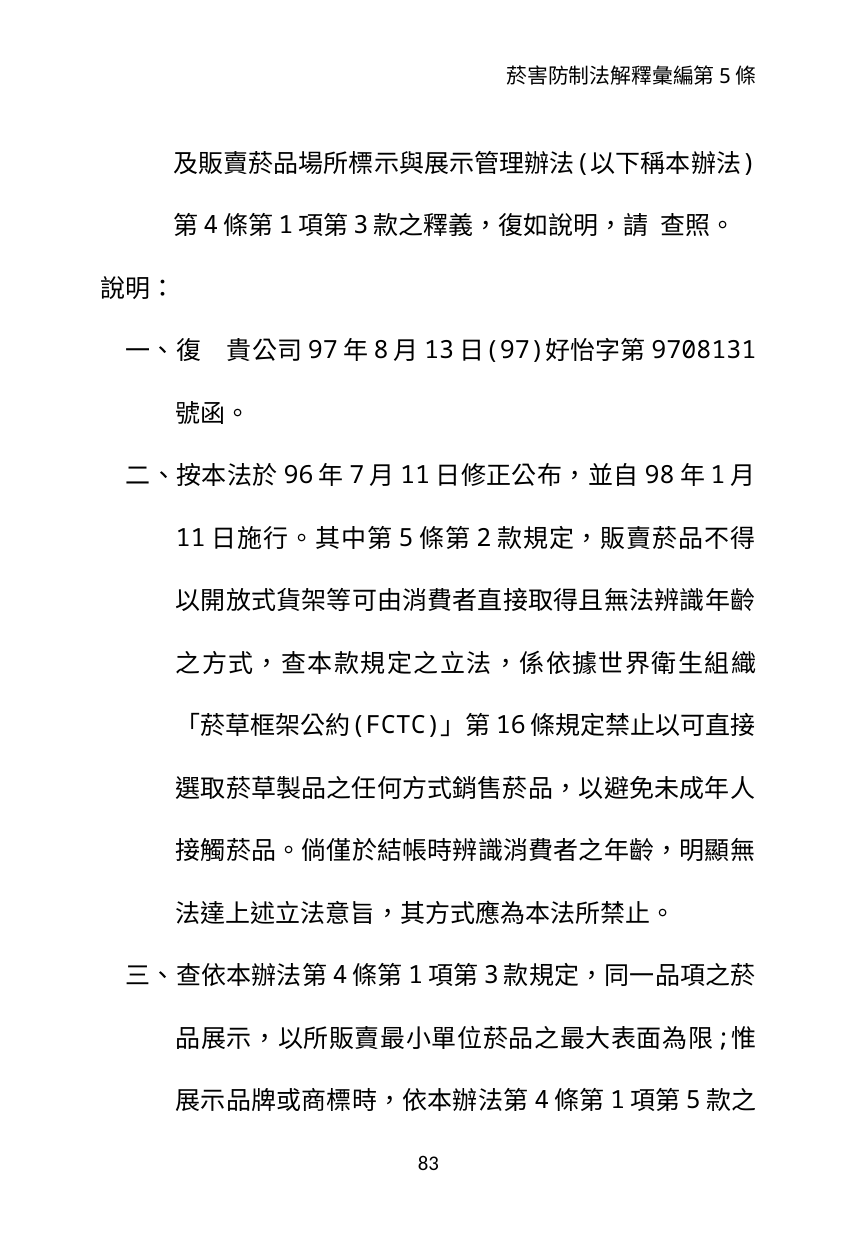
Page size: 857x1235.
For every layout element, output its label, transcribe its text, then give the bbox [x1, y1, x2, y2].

list 一、復 貴公司97年8月13日(97)好怡字第9708131號函。 [125, 307, 756, 432]
list 及販賣菸品場所標示與展示管理辦法(以下稱本辦法)第4條第1項第3款之釋義，復如說明，請 查照。 [100, 119, 756, 244]
list 三、查依本辦法第4條第1項第3款規定，同一品項之菸品展示，以所販賣最小單位菸品之最大表面為限;惟展示品牌或商標時，依本辦法第4條第1項第5款之 [125, 932, 756, 1119]
list 說明： [100, 244, 756, 307]
list 二、按本法於96年7月11日修正公布，並自98年1月11日施行。其中第5條第2款規定，販賣菸品不得以開放式貨架等可由消費者直接取得且無法辨識年齡之方式，查本款規定之立法，係依據世界衛生組織「菸草框架公約(FCTC)」第16條規定禁止以可直接選取菸草製品之任何方式銷售菸品，以避免未成年人接觸菸品。倘僅於結帳時辨識消費者之年齡，明顯無法達上述立法意旨，其方式應為本法所禁止。 [125, 432, 756, 932]
